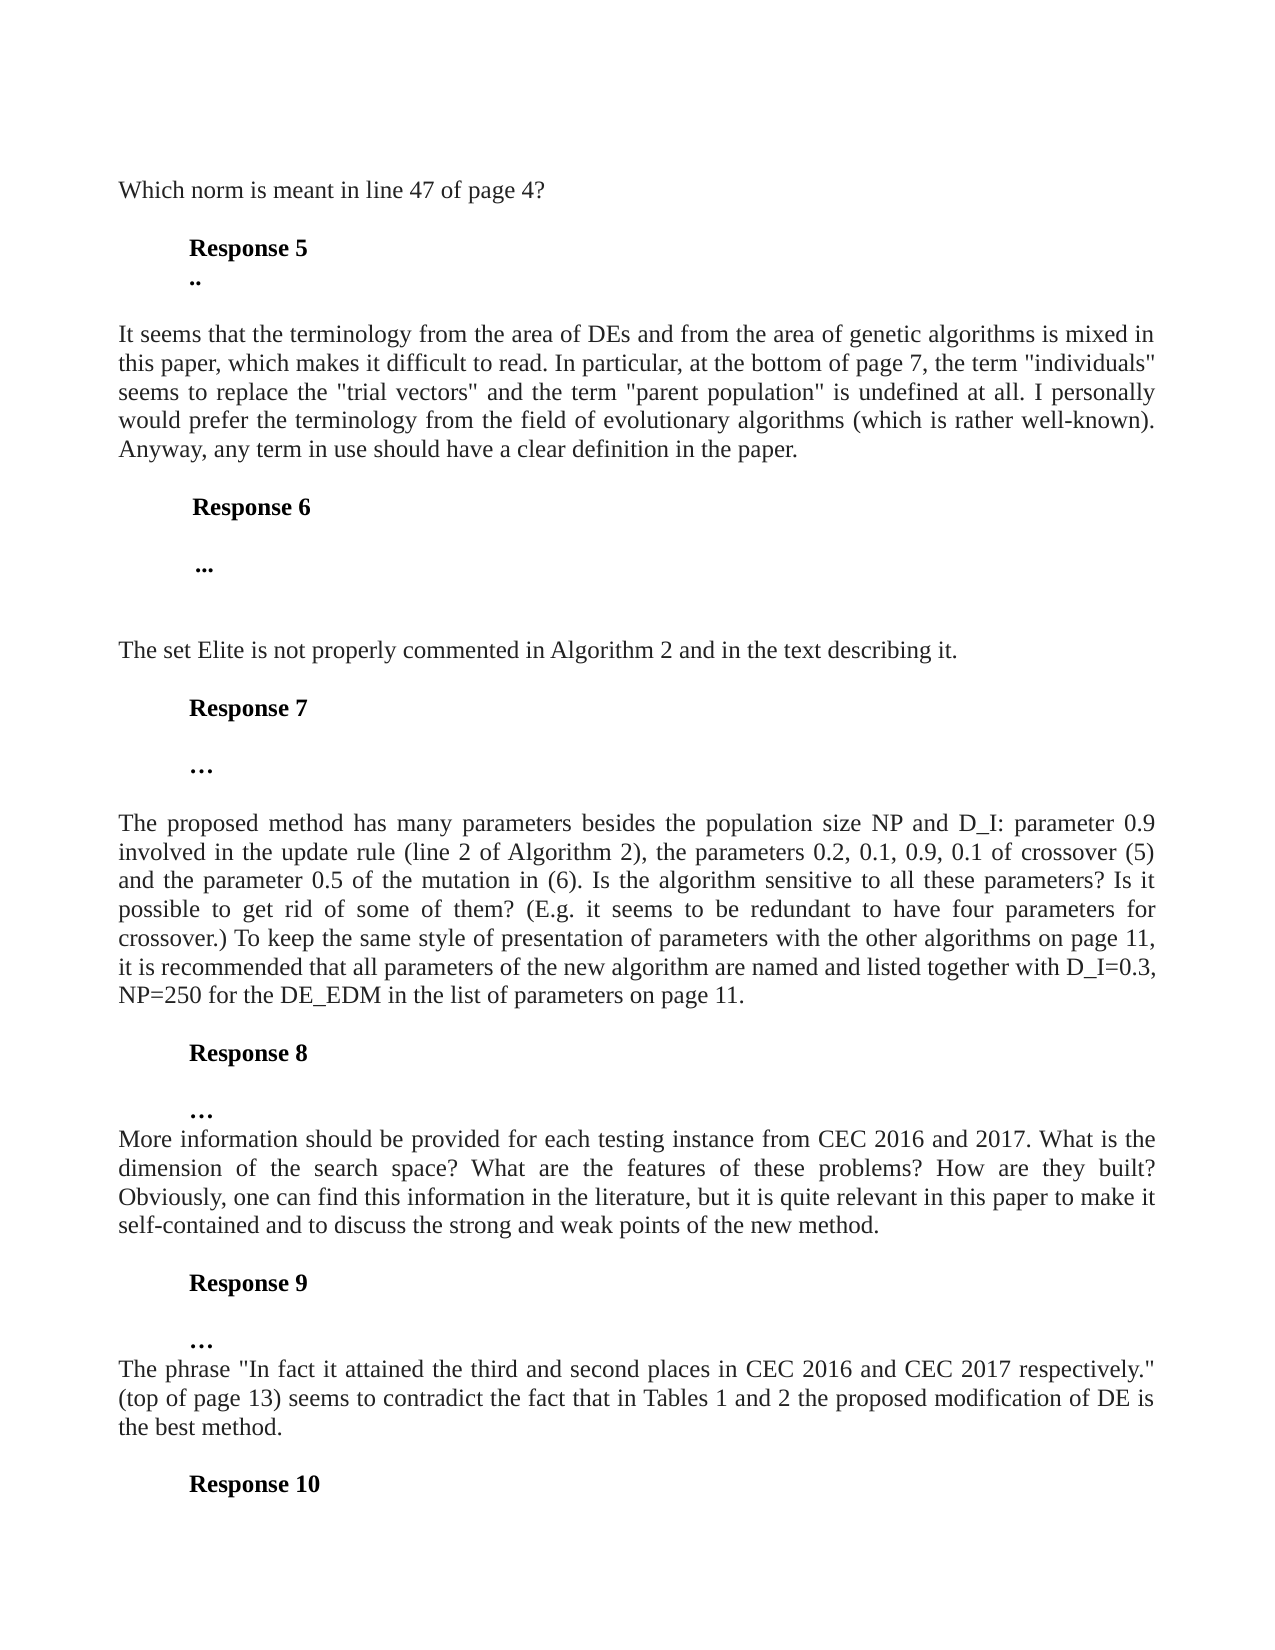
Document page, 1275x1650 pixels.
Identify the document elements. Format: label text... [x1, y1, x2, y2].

text The phrase "In fact it attained the third and second places in CEC 2016 and CEC 2017 respectively." (top of page 13) seems to contradict the fact that in Tables 1 and 2 the proposed modification of DE is the best method. [118, 1354, 1157, 1441]
text The set Elite is not properly commented in Algorithm 2 and in the text describing it. [118, 636, 1157, 664]
text Response 5 [189, 233, 1157, 262]
text Response 10 [189, 1469, 1157, 1498]
text .. [189, 262, 1157, 291]
text Response 7 [189, 693, 1157, 722]
text … [189, 751, 1157, 779]
text Which norm is meant in line 47 of page 4? [118, 176, 1157, 204]
text More information should be provided for each testing instance from CEC 2016 and 2017. What is the dimension of the search space? What are the features of these problems? How are they built? Obviously, one can find this information in the literature, but it is quite relevant in this paper to make it self-contained and to discuss the strong and weak points of the new method. [118, 1124, 1157, 1239]
text It seems that the terminology from the area of DEs and from the area of genetic algorithms is mixed in this paper, which makes it difficult to read. In particular, at the bottom of page 7, the term "individuals" seems to replace the "trial vectors" and the term "parent population" is undefined at all. I personally would prefer the terminology from the field of evolutionary algorithms (which is rather well-known). Anyway, any term in use should have a clear definition in the paper. [118, 319, 1157, 463]
text Response 8 [189, 1038, 1157, 1067]
text The proposed method has many parameters besides the population size NP and D_I: parameter 0.9 involved in the update rule (line 2 of Algorithm 2), the parameters 0.2, 0.1, 0.9, 0.1 of crossover (5) and the parameter 0.5 of the mutation in (6). Is the algorithm sensitive to all these parameters? Is it possible to get rid of some of them? (E.g. it seems to be redundant to have four parameters for crossover.) To keep the same style of presentation of parameters with the other algorithms on page 11, it is recommended that all parameters of the new algorithm are named and listed together with D_I=0.3, NP=250 for the DE_EDM in the list of parameters on page 11. [118, 808, 1157, 1009]
text … [189, 1096, 1157, 1124]
text Response 9 [189, 1268, 1157, 1297]
text ... [195, 549, 1157, 578]
text … [189, 1326, 1157, 1354]
text Response 6 [118, 492, 1157, 521]
